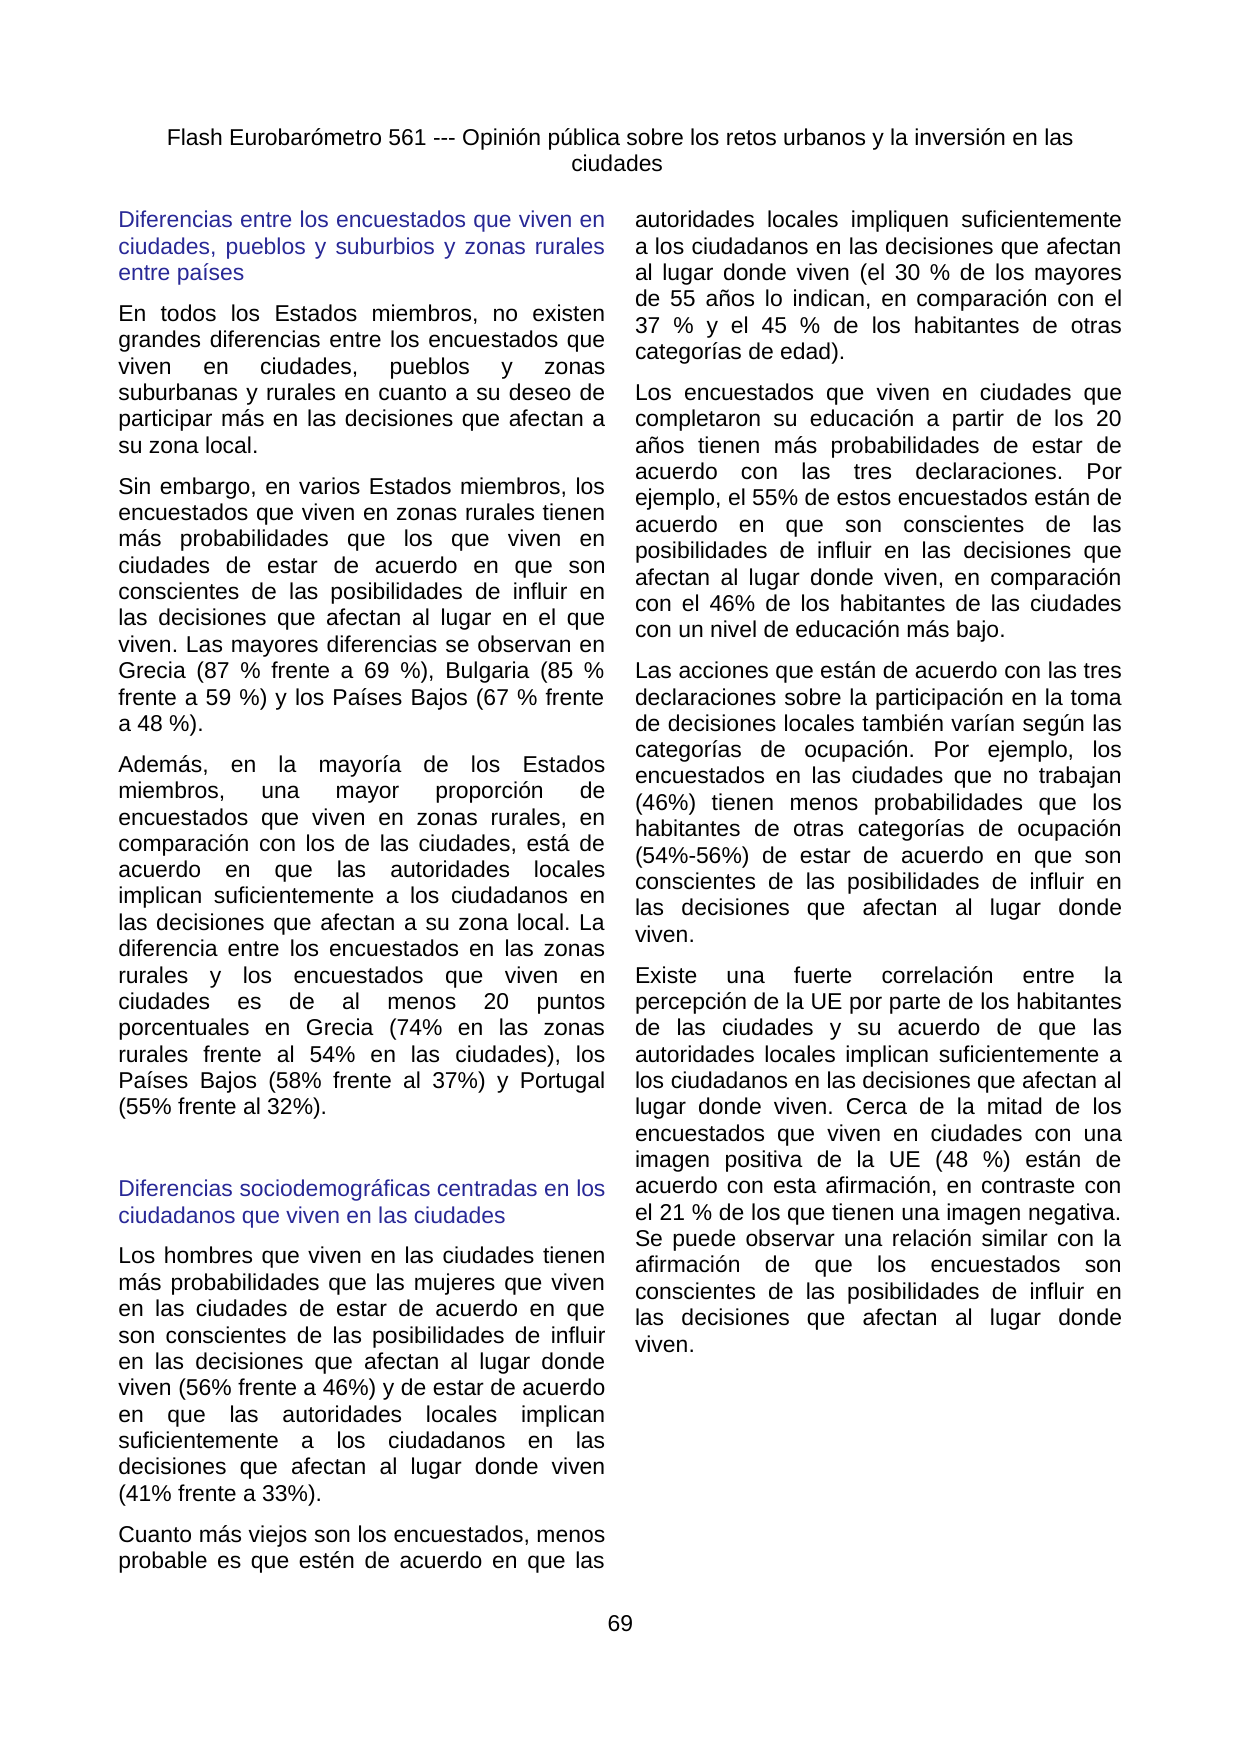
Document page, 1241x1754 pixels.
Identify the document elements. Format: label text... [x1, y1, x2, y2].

text Los hombres que viven en las ciudades tienen más probabilidades que las mujeres que viven en las ciudades de estar de acuerdo en que son conscientes de las posibilidades de influir en las decisiones que afectan al lugar donde viven (56% frente a 46%) y de estar de acuerdo en que las autoridades locales implican suficientemente a los ciudadanos en las decisiones que afectan al lugar donde viven (41% frente a 33%). [118, 1242, 605, 1506]
text Diferencias sociodemográficas centradas en los ciudadanos que viven en las ciudades [118, 1175, 605, 1228]
text Los encuestados que viven en ciudades que completaron su educación a partir de los 20 años tienen más probabilidades de estar de acuerdo con las tres declaraciones. Por ejemplo, el 55% de estos encuestados están de acuerdo en que son conscientes de las posibilidades de influir en las decisiones que afectan al lugar donde viven, en comparación con el 46% de los habitantes de las ciudades con un nivel de educación más bajo. [635, 379, 1122, 642]
text Además, en la mayoría de los Estados miembros, una mayor proporción de encuestados que viven en zonas rurales, en comparación con los de las ciudades, está de acuerdo en que las autoridades locales implican suficientemente a los ciudadanos en las decisiones que afectan a su zona local. La diferencia entre los encuestados en las zonas rurales y los encuestados que viven en ciudades es de al menos 20 puntos porcentuales en Grecia (74% en las zonas rurales frente al 54% en las ciudades), los Países Bajos (58% frente al 37%) y Portugal (55% frente al 32%). [118, 751, 605, 1120]
text Diferencias entre los encuestados que viven en ciudades, pueblos y suburbios y zonas rurales entre países [118, 206, 605, 285]
text En todos los Estados miembros, no existen grandes diferencias entre los encuestados que viven en ciudades, pueblos y zonas suburbanas y rurales en cuanto a su deseo de participar más en las decisiones que afectan a su zona local. [118, 300, 605, 458]
text Las acciones que están de acuerdo con las tres declaraciones sobre la participación en la toma de decisiones locales también varían según las categorías de ocupación. Por ejemplo, los encuestados en las ciudades que no trabajan (46%) tienen menos probabilidades que los habitantes de otras categorías de ocupación (54%-56%) de estar de acuerdo en que son conscientes de las posibilidades de influir en las decisiones que afectan al lugar donde viven. [635, 657, 1122, 947]
text autoridades locales impliquen suficientemente a los ciudadanos en las decisiones que afectan al lugar donde viven (el 30 % de los mayores de 55 años lo indican, en comparación con el 37 % y el 45 % de los habitantes de otras categorías de edad). [635, 206, 1122, 364]
text Existe una fuerte correlación entre la percepción de la UE por parte de los habitantes de las ciudades y su acuerdo de que las autoridades locales implican suficientemente a los ciudadanos en las decisiones que afectan al lugar donde viven. Cerca de la mitad de los encuestados que viven en ciudades con una imagen positiva de la UE (48 %) están de acuerdo con esta afirmación, en contraste con el 21 % de los que tienen una imagen negativa. Se puede observar una relación similar con la afirmación de que los encuestados son conscientes de las posibilidades de influir en las decisiones que afectan al lugar donde viven. [635, 962, 1122, 1357]
text Sin embargo, en varios Estados miembros, los encuestados que viven en zonas rurales tienen más probabilidades que los que viven en ciudades de estar de acuerdo en que son conscientes de las posibilidades de influir en las decisiones que afectan al lugar en el que viven. Las mayores diferencias se observan en Grecia (87 % frente a 69 %), Bulgaria (85 % frente a 59 %) y los Países Bajos (67 % frente a 48 %). [118, 473, 605, 736]
text Cuanto más viejos son los encuestados, menos probable es que estén de acuerdo en que las [118, 1521, 605, 1573]
